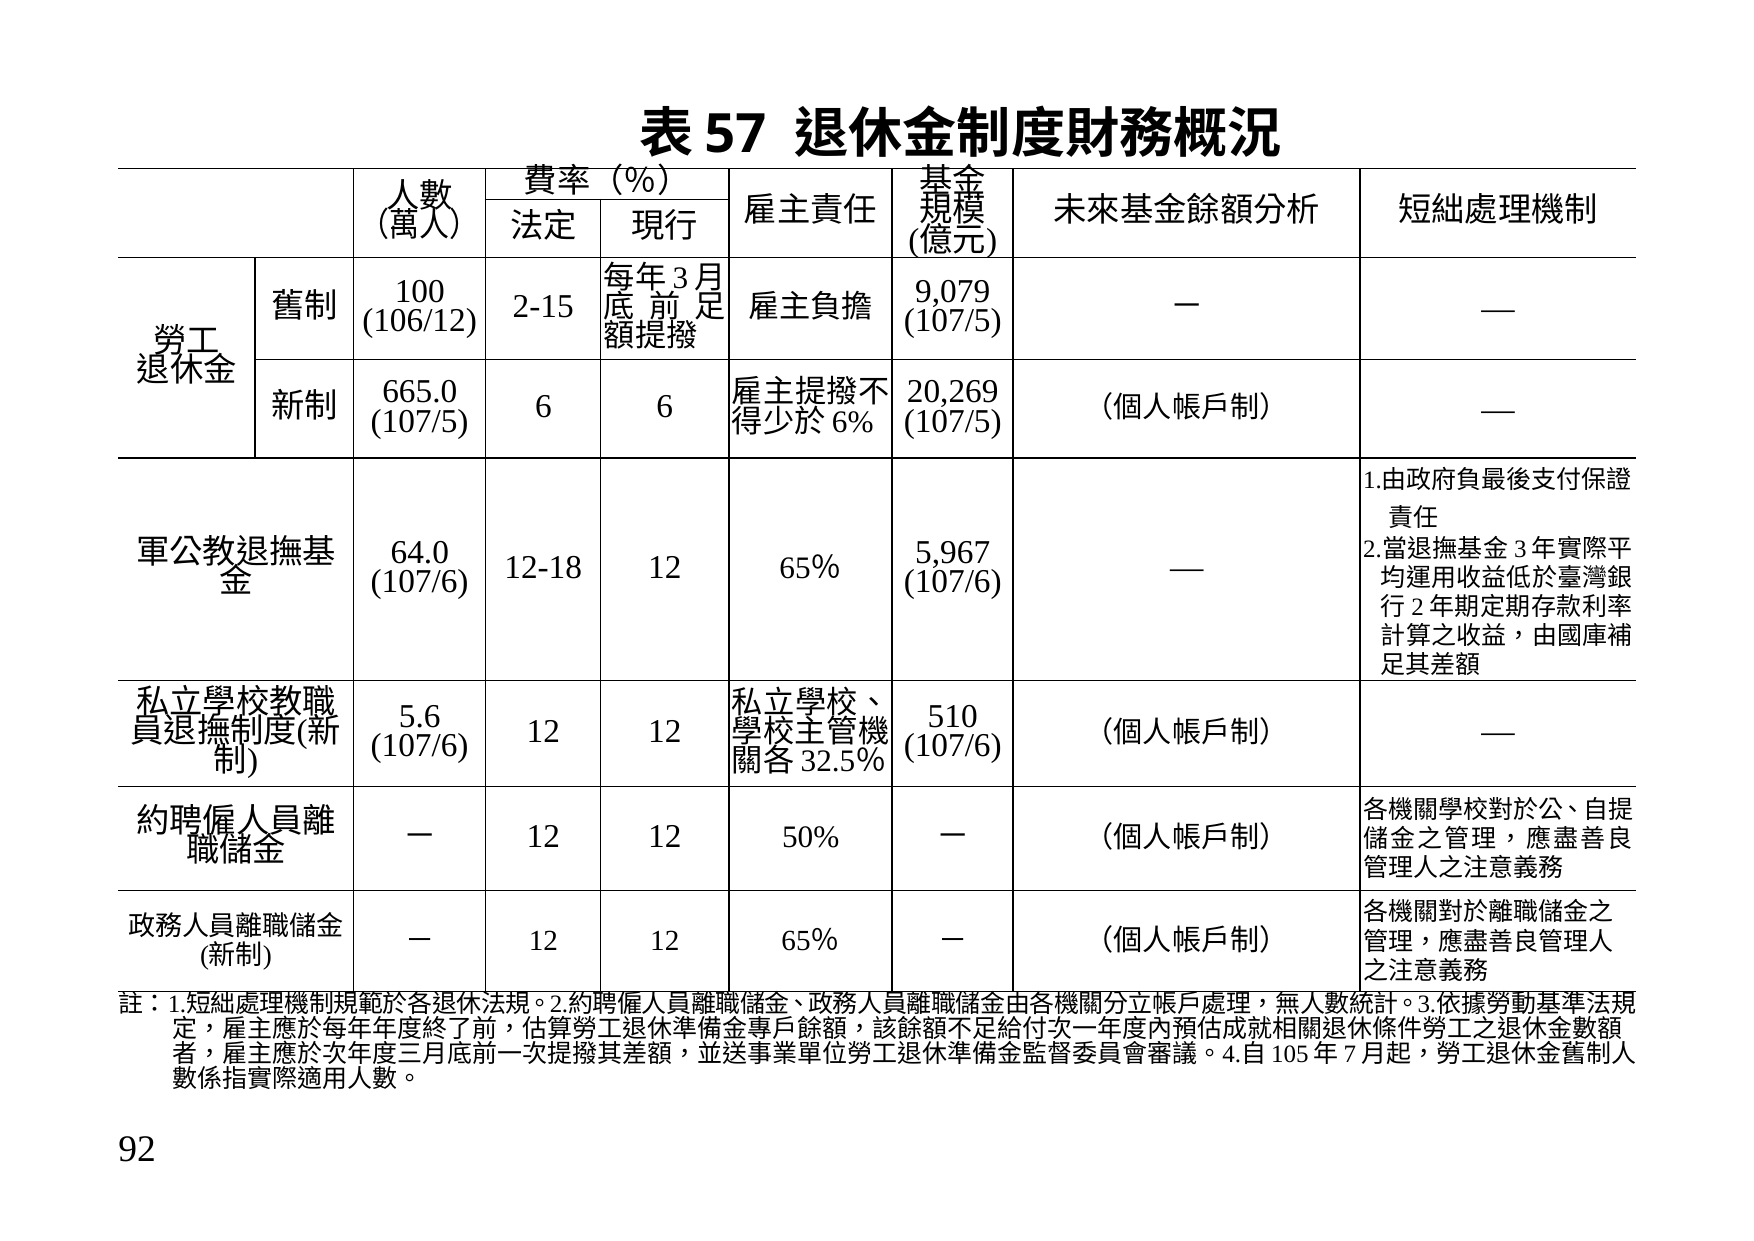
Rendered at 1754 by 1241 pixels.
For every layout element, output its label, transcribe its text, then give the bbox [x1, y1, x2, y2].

table_cell 20,269 (107/5) [893, 360, 1012, 457]
table_cell 各機關對於離職儲金之管理，應盡善良管理人之注意義務 [1361, 891, 1636, 991]
table_cell 2-15 [486, 258, 600, 359]
table_cell 9,079 (107/5) [893, 258, 1012, 359]
text 註：1.短絀處理機制規範於各退休法規。2.約聘僱人員離職儲金、政務人員離職儲金由各機關分立帳戶處理，無人數統計。3.依據勞動基準法規定，雇主應於每年年度終了前，估算勞工退休準備金專戶餘額，該餘額不足給付次一年度內預估成就相關退休條件勞工之退休金數額者，雇主應於次年度三月底前一次提撥其差額，並送事業單位勞工退休準備金監督委員會審議。4.自105年7月起，勞工退休金舊制人數係指實際適用人數。 [118, 992, 1636, 1092]
table_cell 12 [601, 891, 728, 991]
table_cell 510 (107/6) [893, 681, 1012, 786]
table_cell 65％ [730, 891, 891, 991]
table_header 短絀處理機制 [1361, 169, 1636, 257]
table_cell 各機關學校對於公、自提儲金之管理，應盡善良管理人之注意義務 [1361, 787, 1636, 889]
table_cell 雇主負擔 [730, 258, 891, 359]
text 表57 退休金制度財務概況 [118, 90, 1636, 168]
table_cell 約聘僱人員離職儲金 [118, 787, 353, 889]
table_cell 法定 [486, 200, 600, 257]
table_cell — [1361, 681, 1636, 786]
table_cell 12 [486, 681, 600, 786]
table_cell 5.6 (107/6) [354, 681, 485, 786]
table_cell 64.0 (107/6) [354, 459, 485, 680]
table_cell 12 [601, 459, 728, 680]
table_cell （個人帳戶制） [1014, 891, 1359, 991]
table_cell 私立學校、學校主管機關各32.5％ [730, 681, 891, 786]
table_cell 1.由政府負最後支付保證責任 2.當退撫基金3年實際平均運用收益低於臺灣銀行2年期定期存款利率計算之收益，由國庫補足其差額 [1361, 459, 1636, 680]
table_cell 勞工 退休金 [118, 258, 254, 457]
table_header 雇主責任 [730, 169, 891, 257]
table_cell 私立學校教職員退撫制度(新制) [118, 681, 353, 786]
table_cell — [1361, 258, 1636, 359]
table_cell 每年3月底前足額提撥 [601, 258, 728, 359]
table_cell 新制 [256, 360, 353, 457]
table_cell 12 [486, 891, 600, 991]
table_cell － [893, 891, 1012, 991]
table_cell 6 [486, 360, 600, 457]
table_header 費率（％） [486, 169, 728, 198]
table_cell 100 (106/12) [354, 258, 485, 359]
table_cell 6 [601, 360, 728, 457]
table_cell 12-18 [486, 459, 600, 680]
table_cell （個人帳戶制） [1014, 787, 1359, 889]
table_cell （個人帳戶制） [1014, 360, 1359, 457]
table_cell － [354, 787, 485, 889]
table_header 人數 （萬人） [354, 169, 485, 257]
table_cell 50% [730, 787, 891, 889]
table_cell － [1014, 258, 1359, 359]
table_cell 5,967 (107/6) [893, 459, 1012, 680]
table_cell 政務人員離職儲金 (新制) [118, 891, 353, 991]
table_cell （個人帳戶制） [1014, 681, 1359, 786]
table_header 未來基金餘額分析 [1014, 169, 1359, 257]
table_cell 65％ [730, 459, 891, 680]
table_cell — [1361, 360, 1636, 457]
table_cell 軍公教退撫基金 [118, 459, 353, 680]
table_cell 舊制 [256, 258, 353, 359]
table_cell 現行 [601, 200, 728, 257]
table_header 基金 規模 (億元) [893, 169, 1012, 257]
table_cell 665.0 (107/5) [354, 360, 485, 457]
table_cell 雇主提撥不得少於6% [730, 360, 891, 457]
table_cell 12 [601, 787, 728, 889]
table_header [118, 169, 353, 257]
table_cell — [1014, 459, 1359, 680]
table_cell 12 [486, 787, 600, 889]
table_cell － [354, 891, 485, 991]
table_cell － [893, 787, 1012, 889]
table_cell 12 [601, 681, 728, 786]
